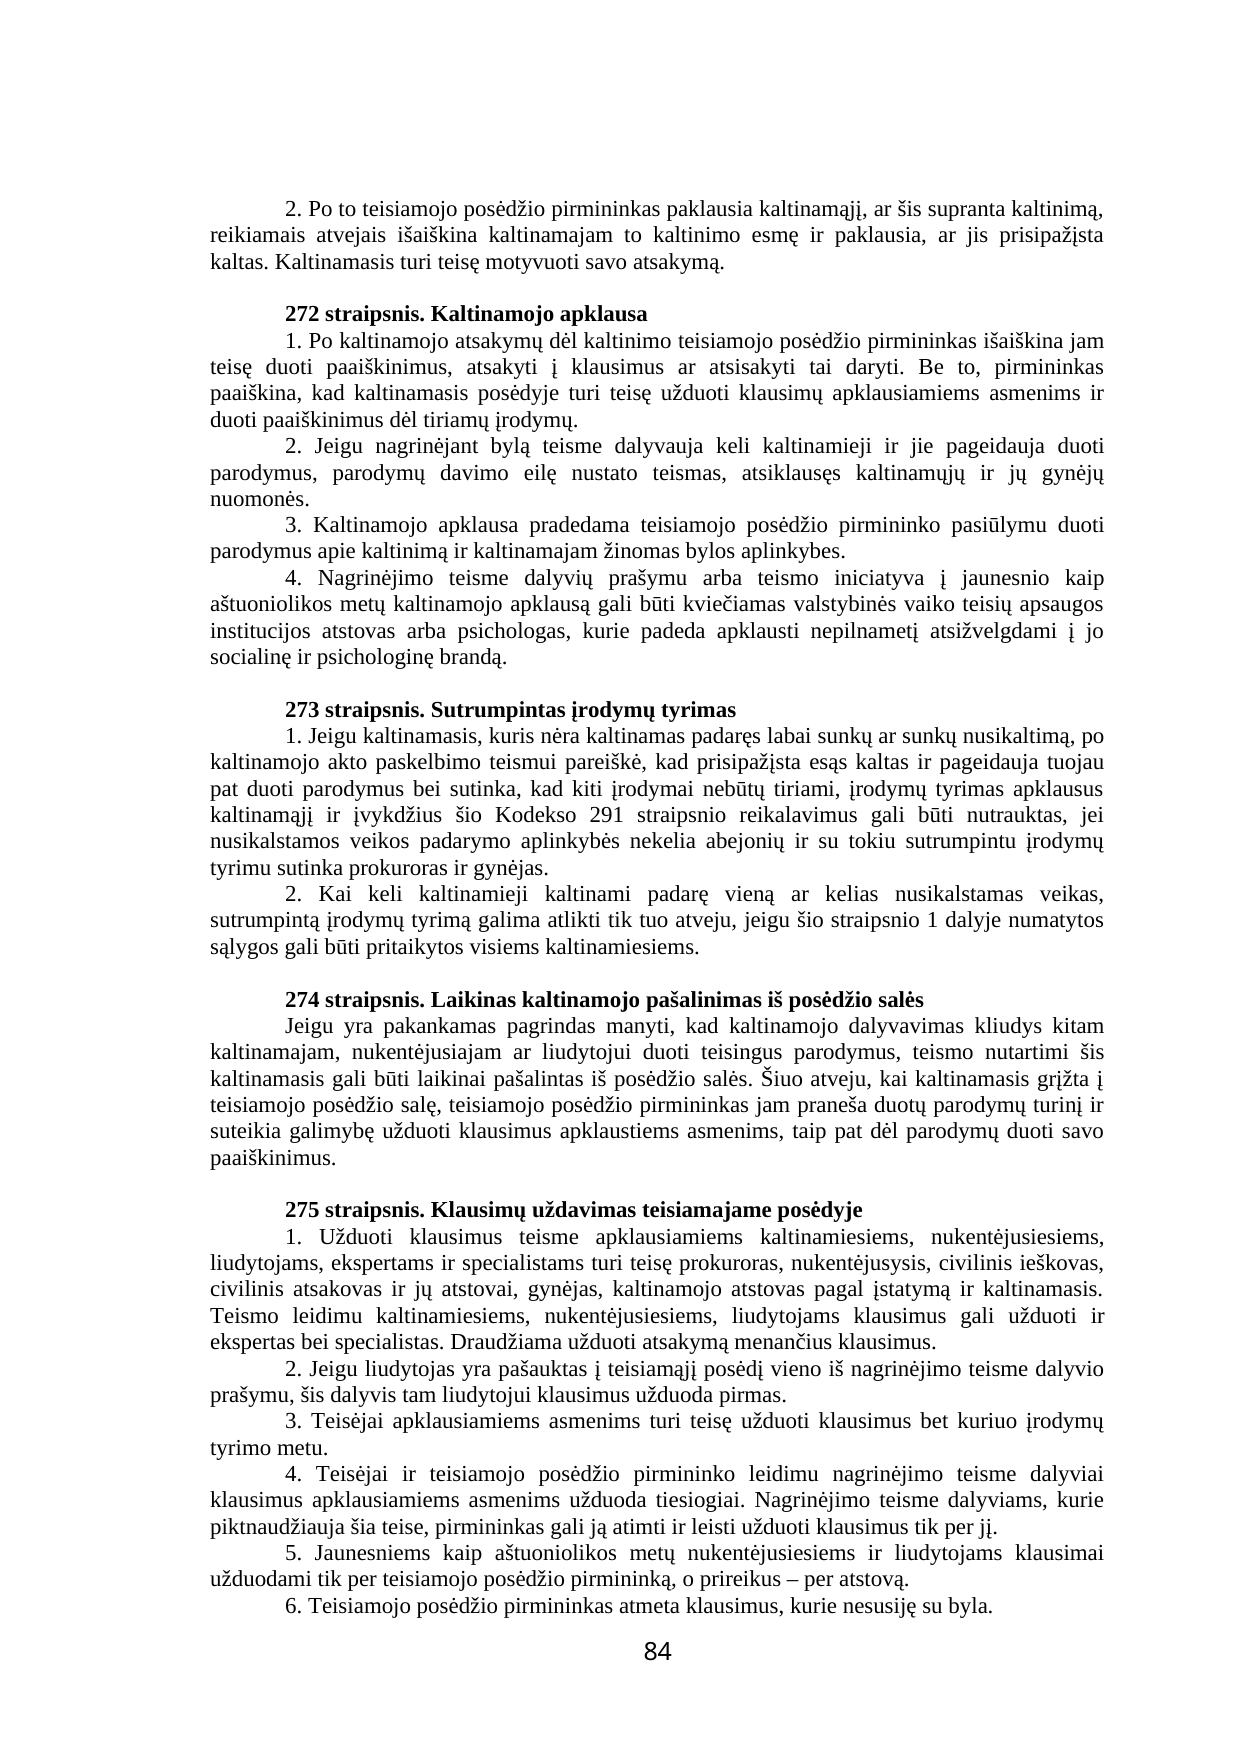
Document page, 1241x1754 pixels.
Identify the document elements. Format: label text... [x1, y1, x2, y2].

text 2. Jeigu nagrinėjant bylą teisme dalyvauja keli kaltinamieji ir jie pageidauja duoti parodymus, parodymų davimo eilę nustato teismas, atsiklausęs kaltinamųjų ir jų gynėjų nuomonės. [210, 432, 1106, 511]
text 2. Po to teisiamojo posėdžio pirmininkas paklausia kaltinamąjį, ar šis supranta kaltinimą, reikiamais atvejais išaiškina kaltinamajam to kaltinimo esmę ir paklausia, ar jis prisipažįsta kaltas. Kaltinamasis turi teisę motyvuoti savo atsakymą. [210, 195, 1106, 274]
text 2. Kai keli kaltinamieji kaltinami padarę vieną ar kelias nusikalstamas veikas, sutrumpintą įrodymų tyrimą galima atlikti tik tuo atveju, jeigu šio straipsnio 1 dalyje numatytos sąlygos gali būti pritaikytos visiems kaltinamiesiems. [210, 880, 1106, 959]
text 3. Kaltinamojo apklausa pradedama teisiamojo posėdžio pirmininko pasiūlymu duoti parodymus apie kaltinimą ir kaltinamajam žinomas bylos aplinkybes. [210, 511, 1106, 564]
text 5. Jaunesniems kaip aštuoniolikos metų nukentėjusiesiems ir liudytojams klausimai užduodami tik per teisiamojo posėdžio pirmininką, o prireikus – per atstovą. [210, 1539, 1106, 1592]
text 6. Teisiamojo posėdžio pirmininkas atmeta klausimus, kurie nesusiję su byla. [210, 1592, 1106, 1618]
text 3. Teisėjai apklausiamiems asmenims turi teisę užduoti klausimus bet kuriuo įrodymų tyrimo metu. [210, 1407, 1106, 1460]
text 272 straipsnis. Kaltinamojo apklausa [210, 300, 1106, 327]
text 273 straipsnis. Sutrumpintas įrodymų tyrimas [210, 696, 1106, 722]
text 2. Jeigu liudytojas yra pašauktas į teisiamąjį posėdį vieno iš nagrinėjimo teisme dalyvio prašymu, šis dalyvis tam liudytojui klausimus užduoda pirmas. [210, 1354, 1106, 1407]
text 1. Po kaltinamojo atsakymų dėl kaltinimo teisiamojo posėdžio pirmininkas išaiškina jam teisę duoti paaiškinimus, atsakyti į klausimus ar atsisakyti tai daryti. Be to, pirmininkas paaiškina, kad kaltinamasis posėdyje turi teisę užduoti klausimų apklausiamiems asmenims ir duoti paaiškinimus dėl tiriamų įrodymų. [210, 327, 1106, 432]
text Jeigu yra pakankamas pagrindas manyti, kad kaltinamojo dalyvavimas kliudys kitam kaltinamajam, nukentėjusiajam ar liudytojui duoti teisingus parodymus, teismo nutartimi šis kaltinamasis gali būti laikinai pašalintas iš posėdžio salės. Šiuo atveju, kai kaltinamasis grįžta į teisiamojo posėdžio salę, teisiamojo posėdžio pirmininkas jam praneša duotų parodymų turinį ir suteikia galimybę užduoti klausimus apklaustiems asmenims, taip pat dėl parodymų duoti savo paaiškinimus. [210, 1012, 1106, 1170]
text 4. Teisėjai ir teisiamojo posėdžio pirmininko leidimu nagrinėjimo teisme dalyviai klausimus apklausiamiems asmenims užduoda tiesiogiai. Nagrinėjimo teisme dalyviams, kurie piktnaudžiauja šia teise, pirmininkas gali ją atimti ir leisti užduoti klausimus tik per jį. [210, 1460, 1106, 1539]
text 1. Užduoti klausimus teisme apklausiamiems kaltinamiesiems, nukentėjusiesiems, liudytojams, ekspertams ir specialistams turi teisę prokuroras, nukentėjusysis, civilinis ieškovas, civilinis atsakovas ir jų atstovai, gynėjas, kaltinamojo atstovas pagal įstatymą ir kaltinamasis. Teismo leidimu kaltinamiesiems, nukentėjusiesiems, liudytojams klausimus gali užduoti ir ekspertas bei specialistas. Draudžiama užduoti atsakymą menančius klausimus. [210, 1223, 1106, 1354]
text 1. Jeigu kaltinamasis, kuris nėra kaltinamas padaręs labai sunkų ar sunkų nusikaltimą, po kaltinamojo akto paskelbimo teismui pareiškė, kad prisipažįsta esąs kaltas ir pageidauja tuojau pat duoti parodymus bei sutinka, kad kiti įrodymai nebūtų tiriami, įrodymų tyrimas apklausus kaltinamąjį ir įvykdžius šio Kodekso 291 straipsnio reikalavimus gali būti nutrauktas, jei nusikalstamos veikos padarymo aplinkybės nekelia abejonių ir su tokiu sutrumpintu įrodymų tyrimu sutinka prokuroras ir gynėjas. [210, 722, 1106, 880]
text 274 straipsnis. Laikinas kaltinamojo pašalinimas iš posėdžio salės [210, 986, 1106, 1012]
text 275 straipsnis. Klausimų uždavimas teisiamajame posėdyje [210, 1196, 1106, 1223]
text 4. Nagrinėjimo teisme dalyvių prašymu arba teismo iniciatyva į jaunesnio kaip aštuoniolikos metų kaltinamojo apklausą gali būti kviečiamas valstybinės vaiko teisių apsaugos institucijos atstovas arba psichologas, kurie padeda apklausti nepilnametį atsižvelgdami į jo socialinę ir psichologinę brandą. [210, 564, 1106, 669]
